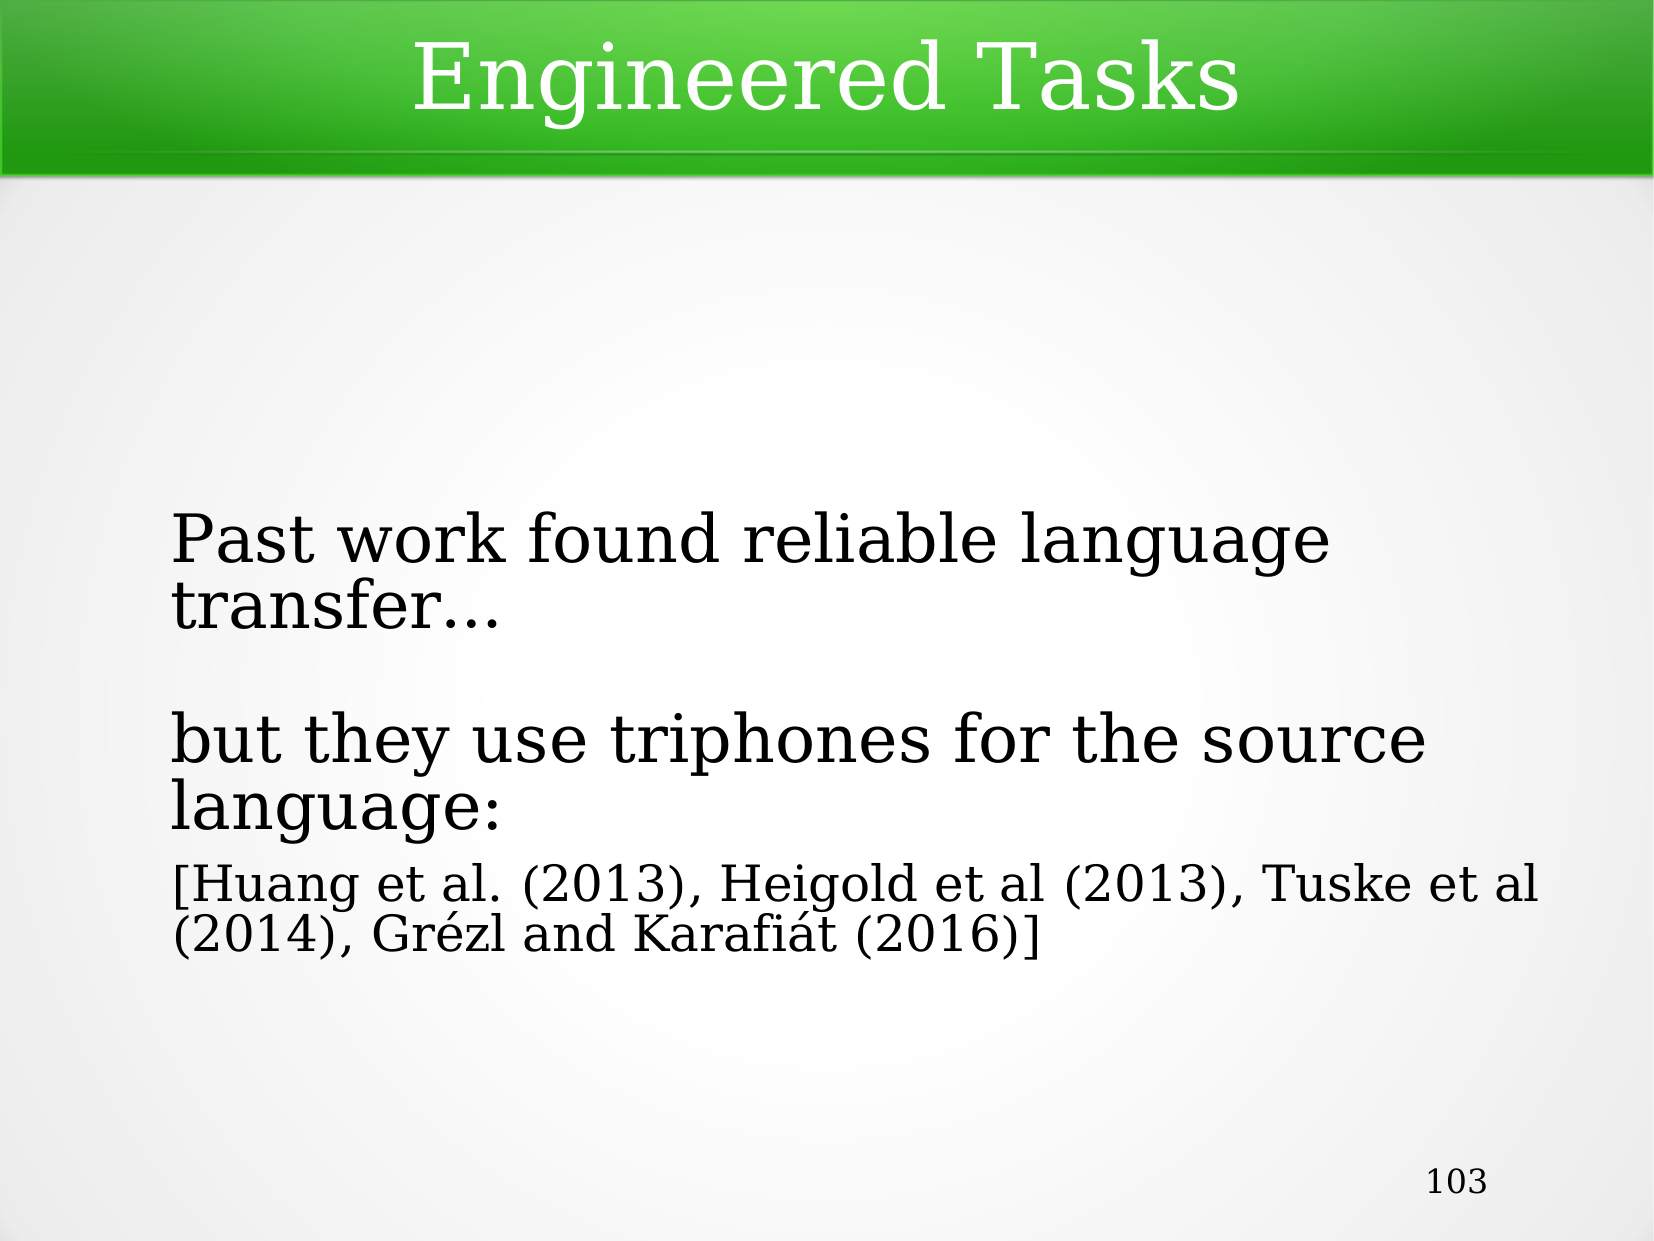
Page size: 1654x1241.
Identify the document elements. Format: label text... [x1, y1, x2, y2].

text_box Past work found reliable language transfer… but they use triphones for the source language: [Huang et al. (2013), Heigold et al (2013), Tuske et al (2014), Grézl and Karafiát (2016)] [120, 301, 1576, 1186]
picture [0, 0, 1654, 1241]
title Engineered Tasks [82, 11, 1571, 154]
